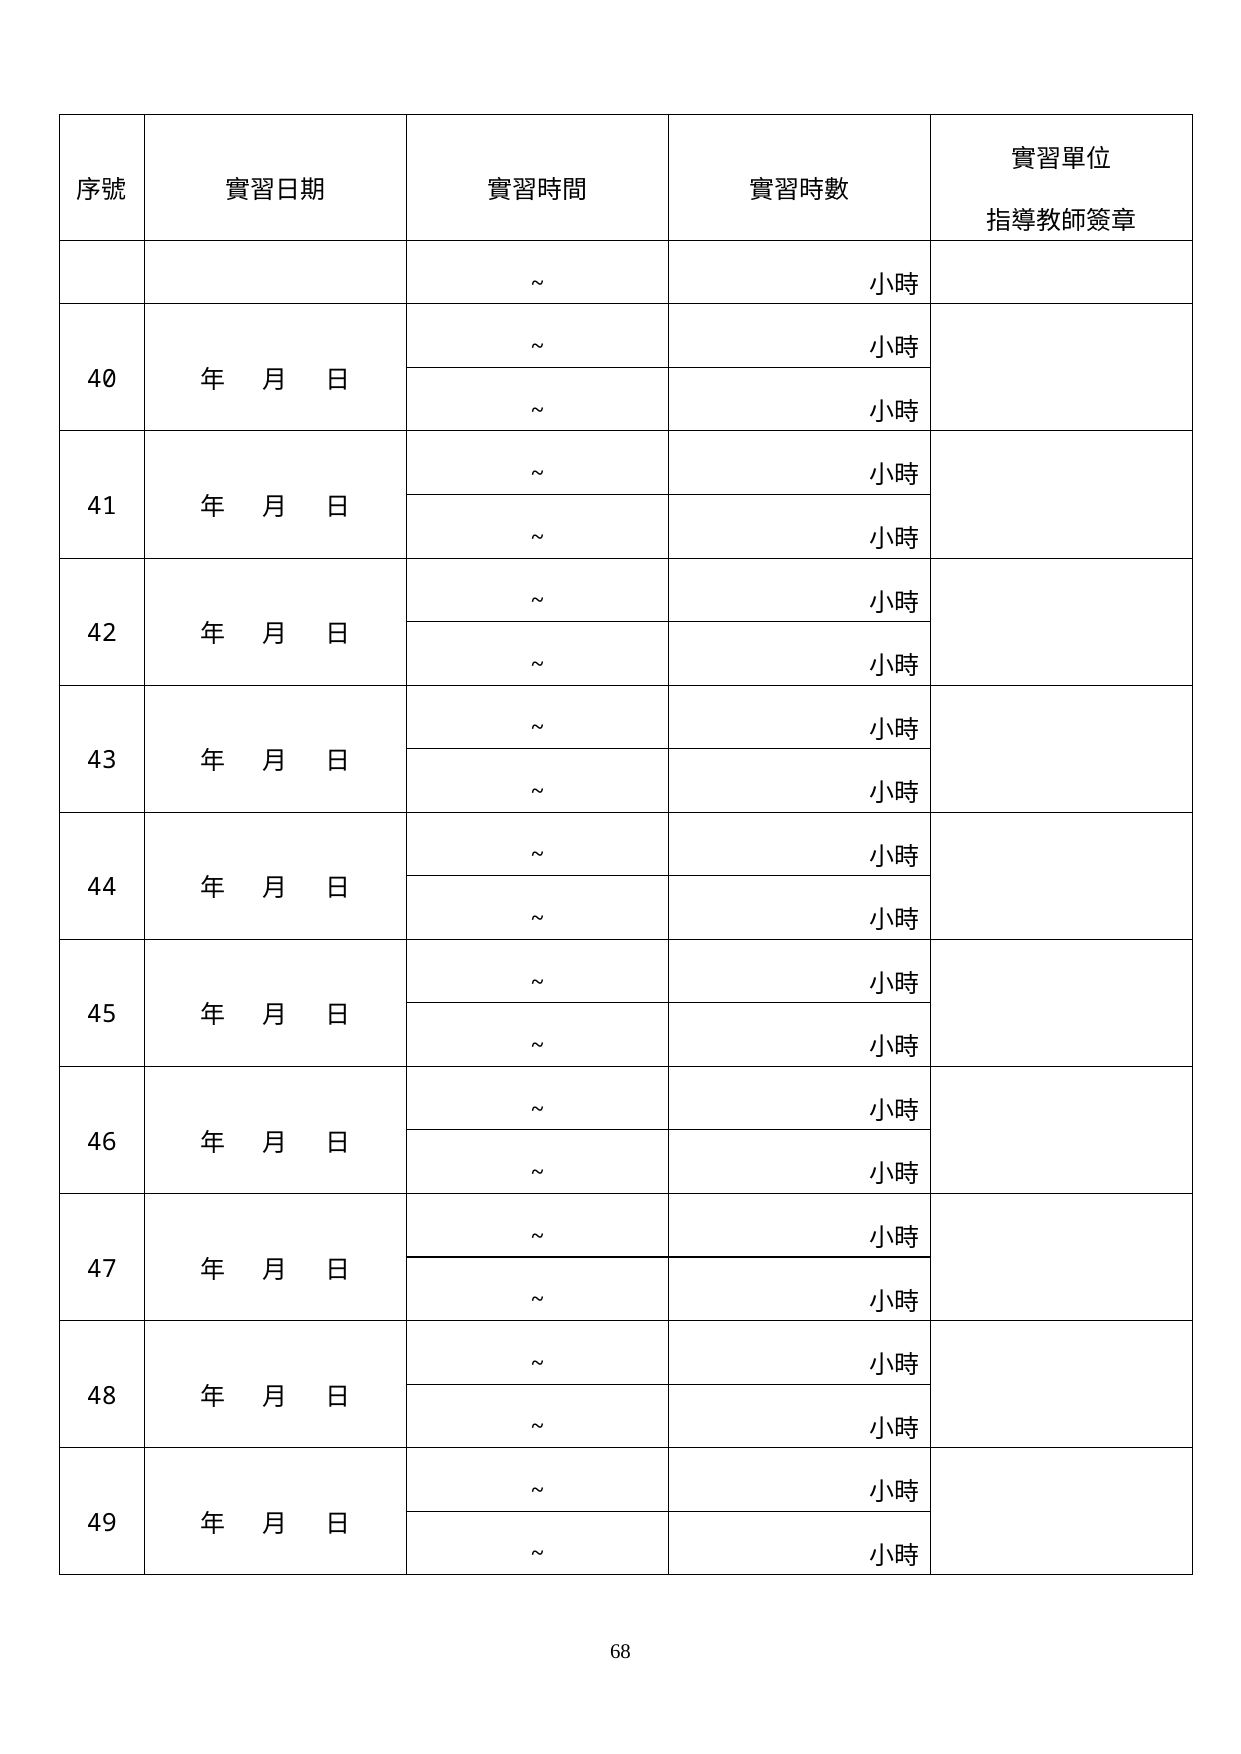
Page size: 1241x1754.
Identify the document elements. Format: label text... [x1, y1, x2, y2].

table_header 實習時數 [669, 115, 930, 240]
table_cell ~ [407, 241, 668, 303]
table_cell 年 月 日 [145, 559, 406, 684]
table_cell 小時 [669, 1258, 930, 1320]
table_cell 45 [60, 940, 144, 1066]
table_cell 小時 [669, 622, 930, 684]
table_cell [60, 241, 144, 303]
table_cell 小時 [669, 749, 930, 812]
table_cell ~ [407, 1130, 668, 1193]
table_cell 年 月 日 [145, 813, 406, 939]
table_cell 小時 [669, 1385, 930, 1447]
table_cell [931, 1448, 1192, 1574]
table_cell [931, 813, 1192, 939]
table_cell ~ [407, 622, 668, 684]
table_cell ~ [407, 368, 668, 430]
table_cell 44 [60, 813, 144, 939]
table_header 實習時間 [407, 115, 668, 240]
table_cell 43 [60, 686, 144, 812]
table_cell ~ [407, 686, 668, 748]
table_cell ~ [407, 1321, 668, 1383]
table_cell 46 [60, 1067, 144, 1193]
table_cell 小時 [669, 368, 930, 430]
table_cell ~ [407, 559, 668, 621]
table_cell ~ [407, 1067, 668, 1129]
table_cell 41 [60, 431, 144, 557]
table_cell [931, 940, 1192, 1066]
table_cell [931, 304, 1192, 430]
table_cell 49 [60, 1448, 144, 1574]
table_cell 小時 [669, 559, 930, 621]
table_cell 小時 [669, 1067, 930, 1129]
table_cell [931, 241, 1192, 303]
table_cell ~ [407, 813, 668, 875]
table_cell [931, 431, 1192, 557]
table_cell 小時 [669, 1003, 930, 1066]
table_header 實習單位 指導教師簽章 [931, 115, 1192, 240]
table_cell 小時 [669, 431, 930, 494]
table_cell ~ [407, 431, 668, 494]
table_cell ~ [407, 1194, 668, 1256]
table_cell ~ [407, 495, 668, 557]
table_cell 年 月 日 [145, 686, 406, 812]
table_cell 小時 [669, 1194, 930, 1256]
table_cell ~ [407, 940, 668, 1002]
table_cell 小時 [669, 876, 930, 939]
table_cell 年 月 日 [145, 1194, 406, 1320]
table_cell 42 [60, 559, 144, 684]
table_cell ~ [407, 1512, 668, 1574]
table_cell 小時 [669, 304, 930, 367]
table_cell 小時 [669, 1130, 930, 1193]
table_header 序號 [60, 115, 144, 240]
table_cell ~ [407, 1385, 668, 1447]
table_cell ~ [407, 1448, 668, 1511]
table_cell 小時 [669, 1321, 930, 1383]
table_cell [931, 1067, 1192, 1193]
table_cell 小時 [669, 1448, 930, 1511]
table_cell 47 [60, 1194, 144, 1320]
table_cell 小時 [669, 813, 930, 875]
table_cell [931, 1321, 1192, 1447]
table_cell ~ [407, 876, 668, 939]
table_cell [931, 559, 1192, 684]
table_cell ~ [407, 304, 668, 367]
table_cell ~ [407, 749, 668, 812]
table_cell 小時 [669, 686, 930, 748]
table_cell ~ [407, 1003, 668, 1066]
table_cell [931, 686, 1192, 812]
table_cell 48 [60, 1321, 144, 1447]
table_cell [145, 241, 406, 303]
table_cell 年 月 日 [145, 304, 406, 430]
table_cell 年 月 日 [145, 1448, 406, 1574]
table_cell 小時 [669, 940, 930, 1002]
table_cell ~ [407, 1258, 668, 1320]
table_cell 年 月 日 [145, 1321, 406, 1447]
table_cell 年 月 日 [145, 940, 406, 1066]
table_cell 年 月 日 [145, 1067, 406, 1193]
table_cell 40 [60, 304, 144, 430]
table_cell [931, 1194, 1192, 1320]
table_header 實習日期 [145, 115, 406, 240]
table_cell 小時 [669, 241, 930, 303]
table_cell 小時 [669, 495, 930, 557]
table_cell 年 月 日 [145, 431, 406, 557]
table_cell 小時 [669, 1512, 930, 1574]
